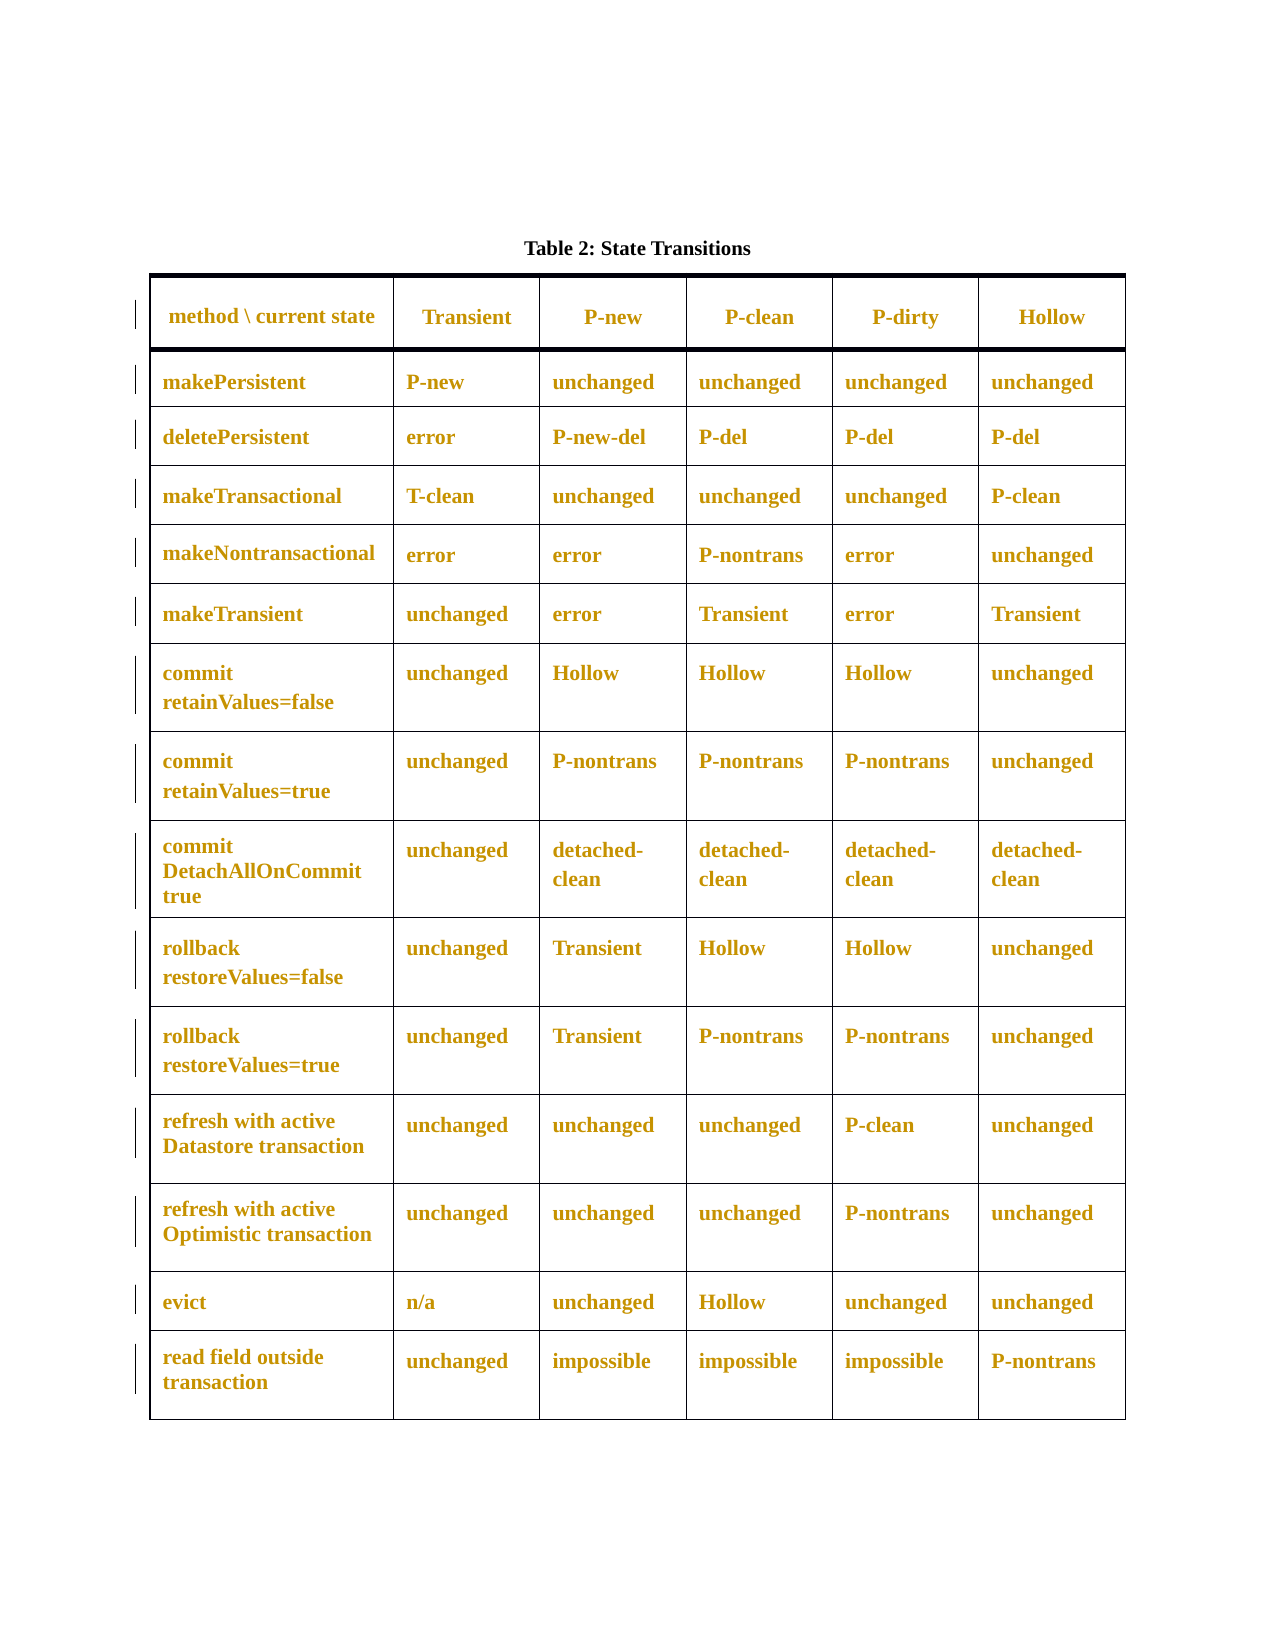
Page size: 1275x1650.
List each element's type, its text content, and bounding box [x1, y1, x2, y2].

table_cell impossible [687, 1331, 832, 1419]
table_cell makeTransactional [151, 466, 393, 524]
table_cell refresh with active Optimistic transaction [151, 1184, 393, 1271]
table_cell unchanged [540, 352, 686, 406]
table_cell commit DetachAllOnCommit true [151, 821, 393, 917]
table_cell Hollow [540, 644, 686, 731]
table_cell rollback restoreValues=false [151, 918, 393, 1006]
table_header P-clean [687, 278, 832, 347]
table_cell P-del [979, 407, 1125, 465]
table_cell Hollow [833, 918, 978, 1006]
table_cell unchanged [687, 1184, 832, 1271]
table_cell P-nontrans [833, 732, 978, 819]
table_cell Transient [687, 584, 832, 642]
table_cell P-nontrans [687, 732, 832, 819]
table_cell P-del [833, 407, 978, 465]
table_cell error [394, 525, 539, 583]
table_cell unchanged [979, 352, 1125, 406]
table_cell evict [151, 1272, 393, 1330]
table_cell P-nontrans [687, 525, 832, 583]
table_header P-new [540, 278, 686, 347]
table_cell unchanged [979, 1272, 1125, 1330]
table_cell unchanged [979, 918, 1125, 1006]
table_cell Hollow [687, 644, 832, 731]
table_cell unchanged [833, 1272, 978, 1330]
table_cell deletePersistent [151, 407, 393, 465]
table_cell read field outside transaction [151, 1331, 393, 1419]
table_cell refresh with active Datastore transaction [151, 1095, 393, 1183]
table_cell unchanged [394, 1095, 539, 1183]
table_header Transient [394, 278, 539, 347]
table_cell unchanged [979, 732, 1125, 819]
table_cell commit retainValues=false [151, 644, 393, 731]
table_cell P-new [394, 352, 539, 406]
table_cell unchanged [540, 1184, 686, 1271]
table_cell Transient [540, 918, 686, 1006]
table_cell makeNontransactional [151, 525, 393, 583]
table_cell n/a [394, 1272, 539, 1330]
table_cell unchanged [394, 644, 539, 731]
table_cell P-nontrans [687, 1007, 832, 1094]
table_cell P-del [687, 407, 832, 465]
table_cell unchanged [833, 466, 978, 524]
table_cell P-new-del [540, 407, 686, 465]
table_cell unchanged [687, 352, 832, 406]
table_header Hollow [979, 278, 1125, 347]
table_cell unchanged [394, 918, 539, 1006]
table_cell unchanged [833, 352, 978, 406]
table_cell unchanged [979, 644, 1125, 731]
table_cell P-clean [979, 466, 1125, 524]
table_cell unchanged [979, 1184, 1125, 1271]
table_cell unchanged [979, 1007, 1125, 1094]
table_cell Transient [540, 1007, 686, 1094]
table_cell unchanged [394, 1007, 539, 1094]
table_header method \ current state [151, 278, 393, 347]
table_cell unchanged [979, 525, 1125, 583]
table_cell rollback restoreValues=true [151, 1007, 393, 1094]
table_cell Hollow [687, 1272, 832, 1330]
table_cell error [540, 584, 686, 642]
table_cell P-nontrans [833, 1007, 978, 1094]
table_cell T-clean [394, 466, 539, 524]
table_cell unchanged [394, 1184, 539, 1271]
table_cell error [833, 584, 978, 642]
table_cell error [394, 407, 539, 465]
table_cell makePersistent [151, 352, 393, 406]
table_cell P-clean [833, 1095, 978, 1183]
table_cell error [833, 525, 978, 583]
table_cell unchanged [394, 584, 539, 642]
table_cell unchanged [979, 1095, 1125, 1183]
table_cell impossible [833, 1331, 978, 1419]
table_cell impossible [540, 1331, 686, 1419]
table_cell Hollow [833, 644, 978, 731]
table_cell Hollow [687, 918, 832, 1006]
title Table 2: State Transitions [150, 235, 1125, 260]
table_cell detached-clean [687, 821, 832, 917]
table_cell detached-clean [540, 821, 686, 917]
table_cell unchanged [394, 1331, 539, 1419]
table_cell P-nontrans [540, 732, 686, 819]
table_cell unchanged [540, 466, 686, 524]
table_cell detached-clean [833, 821, 978, 917]
table_cell unchanged [394, 821, 539, 917]
table_cell error [540, 525, 686, 583]
table_cell unchanged [540, 1095, 686, 1183]
table_cell detached-clean [979, 821, 1125, 917]
table_cell Transient [979, 584, 1125, 642]
table_cell unchanged [687, 1095, 832, 1183]
table_cell unchanged [540, 1272, 686, 1330]
table_header P-dirty [833, 278, 978, 347]
table_cell P-nontrans [979, 1331, 1125, 1419]
table_cell makeTransient [151, 584, 393, 642]
table_cell commit retainValues=true [151, 732, 393, 819]
table_cell unchanged [687, 466, 832, 524]
table_cell P-nontrans [833, 1184, 978, 1271]
table_cell unchanged [394, 732, 539, 819]
